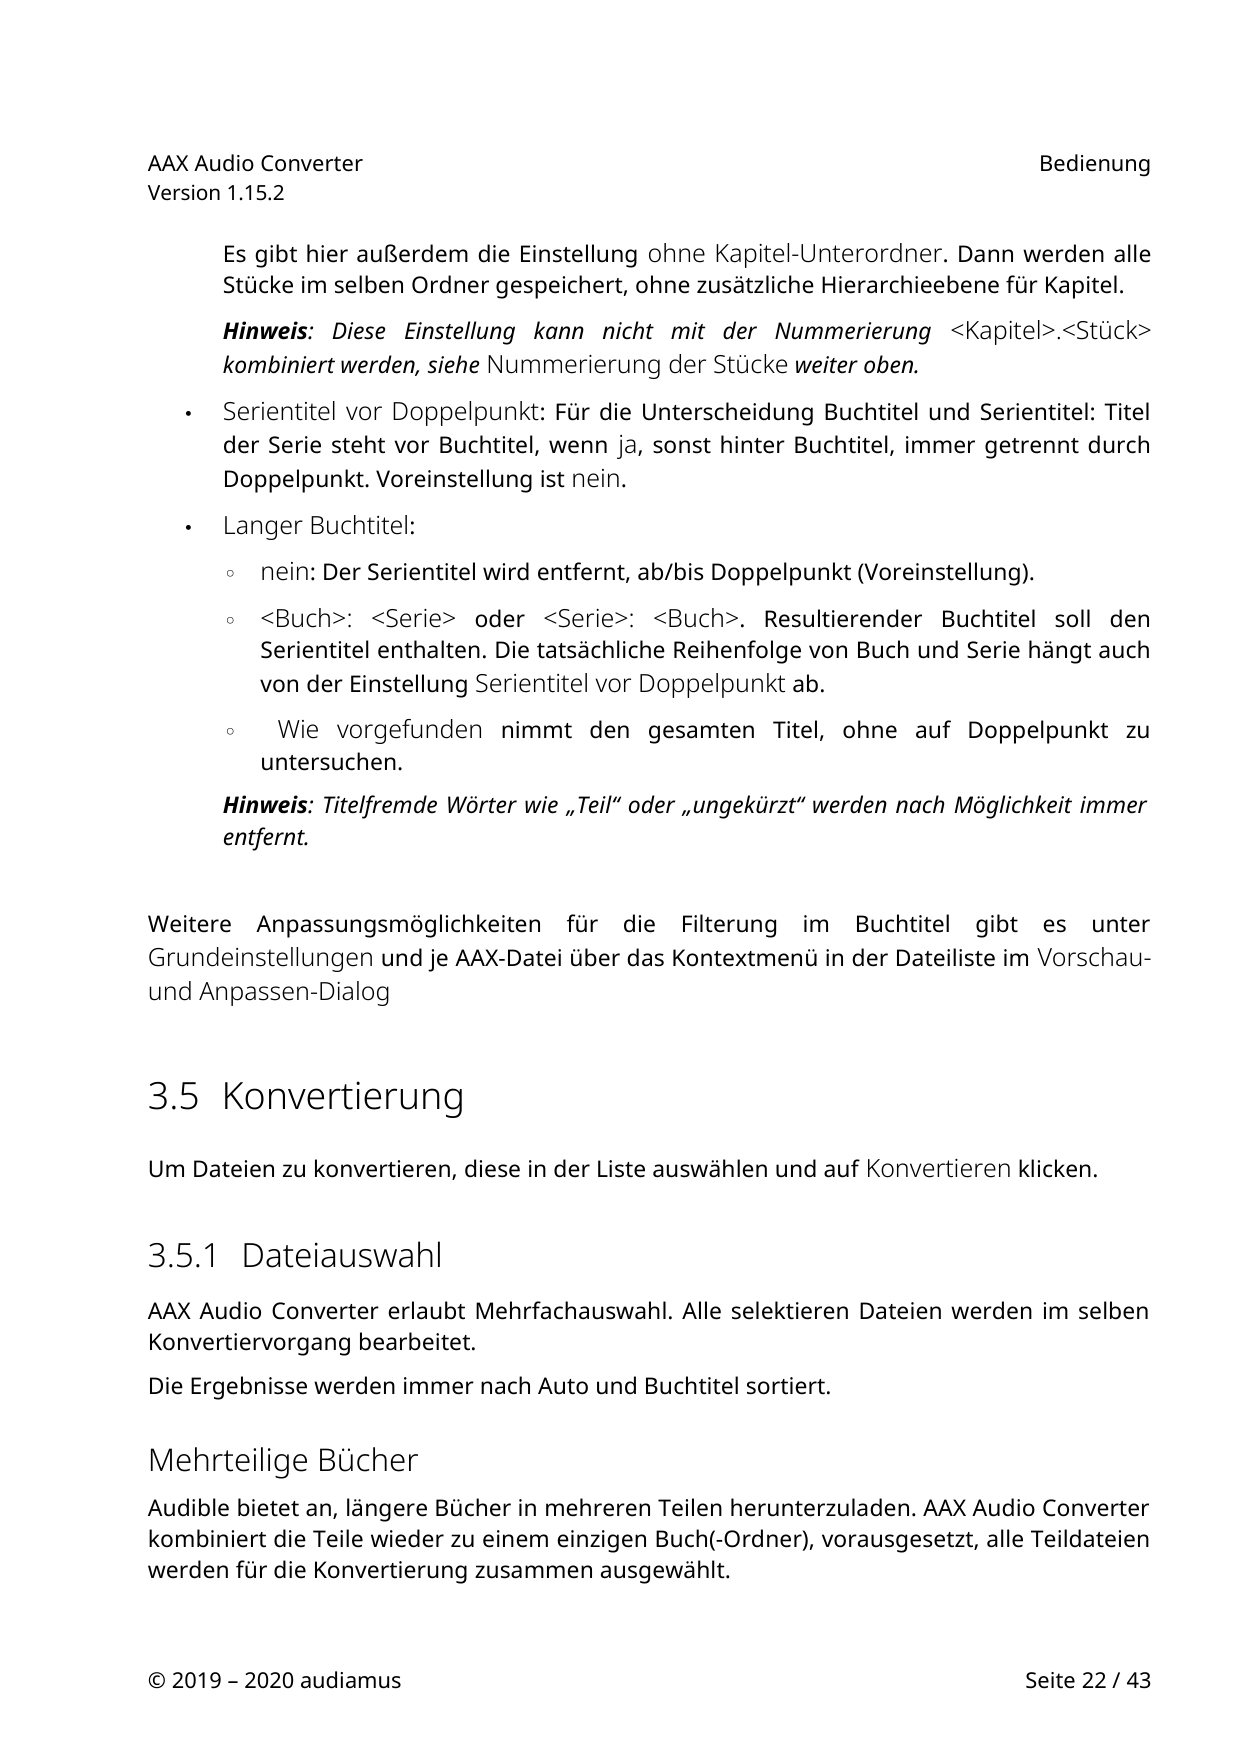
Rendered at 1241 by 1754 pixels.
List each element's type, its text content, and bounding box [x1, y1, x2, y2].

list Hinweis: Titelfremde Wörter wie „Teil“ oder „ungekürzt“ werden nach Möglichkeit immer entfernt. [185, 789, 1152, 852]
list nein: Der Serientitel wird entfernt, ab/bis Doppelpunkt (Voreinstellung). [223, 554, 1152, 588]
list Serientitel vor Doppelpunkt: Für die Unterscheidung Buchtitel und Serientitel: Titel der Serie steht vor Buchtitel, wenn ja, sonst hinter Buchtitel, immer getrennt durch Doppelpunkt. Voreinstellung ist nein. [185, 393, 1152, 495]
text Audible bietet an, längere Bücher in mehreren Teilen herunterzuladen. AAX Audio Converter kombiniert die Teile wieder zu einem einzigen Buch(-Ordner), vorausgesetzt, alle Teildateien werden für die Konvertierung zusammen ausgewählt. [148, 1492, 1152, 1585]
list Es gibt hier außerdem die Einstellung ohne Kapitel-Unterordner. Dann werden alle Stücke im selben Ordner gespeichert, ohne zusätzliche Hierarchieebene für Kapitel. [185, 235, 1152, 301]
text AAX Audio Converter erlaubt Mehrfachauswahl. Alle selektieren Dateien werden im selben Konvertiervorgang bearbeitet. [148, 1295, 1152, 1357]
subtitle Konvertierung [148, 1070, 1152, 1121]
list Wie vorgefunden nimmt den gesamten Titel, ohne auf Doppelpunkt zu untersuchen. [223, 712, 1152, 777]
list Hinweis: Diese Einstellung kann nicht mit der Nummerierung <Kapitel>.<Stück> kombiniert werden, siehe Nummerierung der Stücke weiter oben. [185, 313, 1152, 381]
subtitle Mehrteilige Bücher [148, 1438, 1152, 1481]
subtitle Dateiauswahl [148, 1232, 1152, 1277]
list <Buch>: <Serie> oder <Serie>: <Buch>. Resultierender Buchtitel soll den Serientitel enthalten. Die tatsächliche Reihenfolge von Buch und Serie hängt auch von der Einstellung Serientitel vor Doppelpunkt ab. [223, 600, 1152, 699]
text Weitere Anpassungsmöglichkeiten für die Filterung im Buchtitel gibt es unter Grundeinstellungen und je AAX-Datei über das Kontextmenü in der Dateiliste im Vorschau- und Anpassen-Dialog [148, 908, 1152, 1007]
text Die Ergebnisse werden immer nach Auto und Buchtitel sortiert. [148, 1370, 1152, 1401]
text Um Dateien zu konvertieren, diese in der Liste auswählen und auf Konvertieren klicken. [148, 1150, 1152, 1184]
list Langer Buchtitel: [185, 507, 1152, 541]
